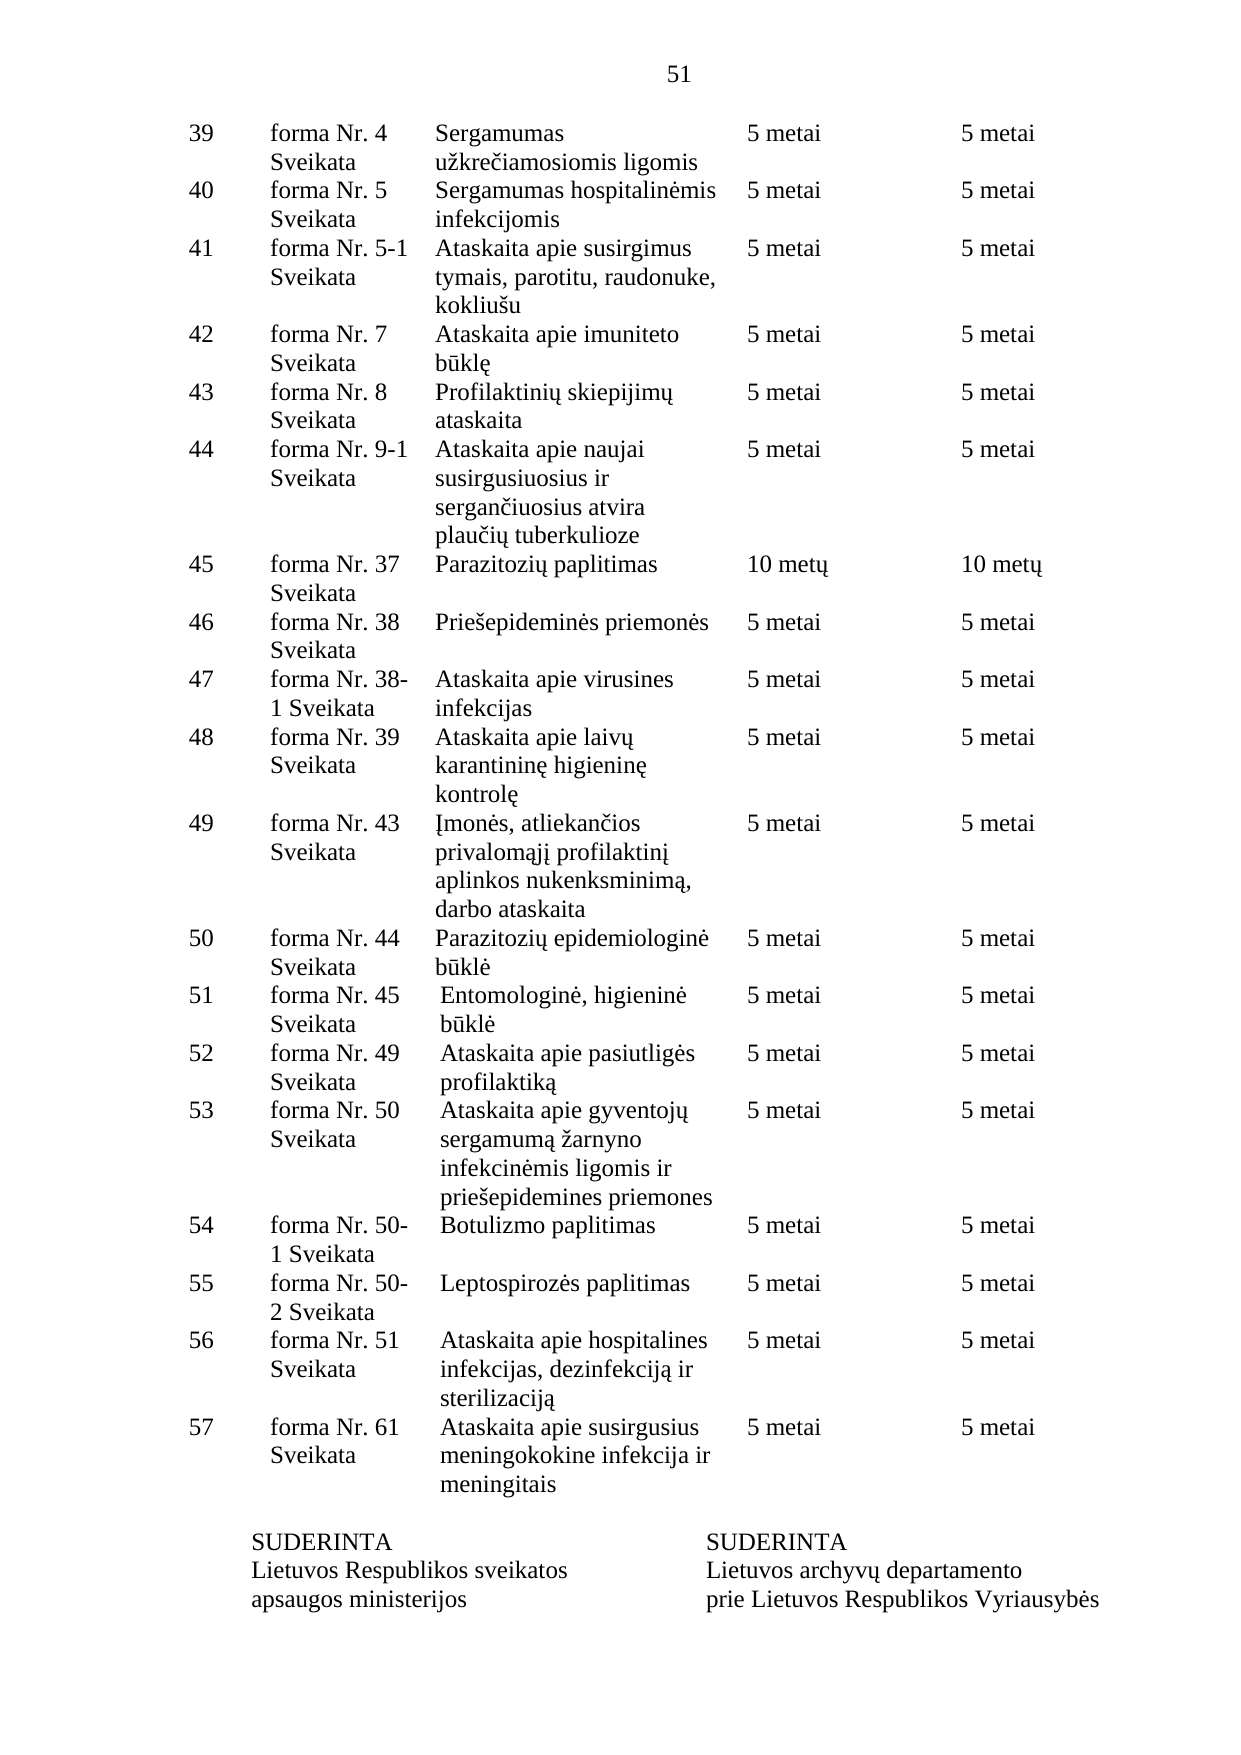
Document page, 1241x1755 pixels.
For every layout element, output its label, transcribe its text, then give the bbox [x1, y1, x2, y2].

table_cell 5 metai [736, 923, 949, 981]
table_cell 40 [177, 176, 259, 233]
table_cell 5 metai [950, 1326, 1181, 1412]
text SUDERINTA SUDERINTA [177, 1527, 1181, 1556]
table_cell 5 metai [950, 981, 1181, 1038]
table_cell forma Nr. 45 Sveikata [259, 981, 428, 1038]
table_cell forma Nr. 8 Sveikata [259, 377, 424, 434]
table_cell 5 metai [950, 319, 1181, 377]
text apsaugos ministerijos prie Lietuvos Respublikos Vyriausybės [177, 1584, 1181, 1613]
table_cell Leptospirozės paplitimas [429, 1268, 736, 1326]
table_cell forma Nr. 50 Sveikata [259, 1096, 428, 1211]
table_cell Entomologinė, higieninė būklė [429, 981, 736, 1038]
table_cell 5 metai [736, 808, 949, 923]
table_cell 5 metai [950, 434, 1181, 549]
table_cell forma Nr. 7 Sveikata [259, 319, 424, 377]
table_cell 5 metai [736, 664, 949, 722]
table_cell 5 metai [736, 1038, 949, 1096]
table_cell Ataskaita apie susirgimus tymais, parotitu, raudonuke, kokliušu [424, 233, 736, 319]
table_cell Ataskaita apie gyventojų sergamumą žarnyno infekcinėmis ligomis ir priešepidemines priemones [429, 1096, 736, 1211]
table_cell 54 [177, 1211, 259, 1268]
table_cell 57 [177, 1412, 259, 1498]
table_cell Ataskaita apie laivų karantininę higieninę kontrolę [424, 722, 736, 808]
table_cell 5 metai [736, 981, 949, 1038]
table_cell Ataskaita apie imuniteto būklę [424, 319, 736, 377]
table_cell 5 metai [736, 1412, 949, 1498]
table_cell 53 [177, 1096, 259, 1211]
table_cell Profilaktinių skiepijimų ataskaita [424, 377, 736, 434]
table_cell 5 metai [950, 118, 1181, 176]
table_cell 46 [177, 607, 259, 664]
table_cell 5 metai [950, 722, 1181, 808]
table_cell 5 metai [736, 722, 949, 808]
table_cell Parazitozių paplitimas [424, 549, 736, 607]
table_cell 5 metai [950, 377, 1181, 434]
table_cell 44 [177, 434, 259, 549]
table_cell Ataskaita apie pasiutligės profilaktiką [429, 1038, 736, 1096]
table_cell 51 [177, 981, 259, 1038]
table_cell forma Nr. 39 Sveikata [259, 722, 424, 808]
table_cell 5 metai [950, 923, 1181, 981]
table_cell forma Nr. 4 Sveikata [259, 118, 424, 176]
table_cell forma Nr. 51 Sveikata [259, 1326, 428, 1412]
table_cell 55 [177, 1268, 259, 1326]
table_cell forma Nr. 9-1 Sveikata [259, 434, 424, 549]
table_cell 45 [177, 549, 259, 607]
table_cell forma Nr. 50-1 Sveikata [259, 1211, 428, 1268]
table_cell forma Nr. 49 Sveikata [259, 1038, 428, 1096]
table_cell 5 metai [736, 1211, 949, 1268]
table_cell 5 metai [736, 176, 949, 233]
table_cell 5 metai [736, 319, 949, 377]
table_cell 5 metai [736, 607, 949, 664]
table_cell forma Nr. 5-1 Sveikata [259, 233, 424, 319]
table_cell forma Nr. 38-1 Sveikata [259, 664, 424, 722]
table_cell 50 [177, 923, 259, 981]
table_cell 39 [177, 118, 259, 176]
table_cell 5 metai [736, 1326, 949, 1412]
table_cell 56 [177, 1326, 259, 1412]
table_cell 5 metai [736, 118, 949, 176]
table_cell 5 metai [736, 1268, 949, 1326]
table_cell 5 metai [950, 664, 1181, 722]
table_cell forma Nr. 44 Sveikata [259, 923, 424, 981]
table_cell 10 metų [950, 549, 1181, 607]
table_cell 42 [177, 319, 259, 377]
table_cell forma Nr. 43 Sveikata [259, 808, 424, 923]
table_cell Įmonės, atliekančios privalomąjį profilaktinį aplinkos nukenksminimą, darbo ataskaita [424, 808, 736, 923]
table_cell Ataskaita apie naujai susirgusiuosius ir sergančiuosius atvira plaučių tuberkulioze [424, 434, 736, 549]
text Lietuvos Respublikos sveikatos Lietuvos archyvų departamento [177, 1556, 1181, 1584]
table_cell 5 metai [950, 808, 1181, 923]
table_cell 52 [177, 1038, 259, 1096]
table_cell forma Nr. 5 Sveikata [259, 176, 424, 233]
table_cell 5 metai [950, 233, 1181, 319]
table_cell 5 metai [950, 1211, 1181, 1268]
table_cell 5 metai [736, 377, 949, 434]
table_cell forma Nr. 61 Sveikata [259, 1412, 428, 1498]
table_cell 5 metai [950, 176, 1181, 233]
table_cell Ataskaita apie virusines infekcijas [424, 664, 736, 722]
table_cell Ataskaita apie susirgusius meningokokine infekcija ir meningitais [429, 1412, 736, 1498]
table_cell 49 [177, 808, 259, 923]
table_cell Ataskaita apie hospitalines infekcijas, dezinfekciją ir sterilizaciją [429, 1326, 736, 1412]
table_cell 47 [177, 664, 259, 722]
table_cell Botulizmo paplitimas [429, 1211, 736, 1268]
table_cell Sergamumas hospitalinėmis infekcijomis [424, 176, 736, 233]
table_cell 10 metų [736, 549, 949, 607]
table_cell forma Nr. 38 Sveikata [259, 607, 424, 664]
table_cell 43 [177, 377, 259, 434]
table_cell 41 [177, 233, 259, 319]
table_cell 5 metai [736, 1096, 949, 1211]
table_cell 5 metai [950, 1412, 1181, 1498]
table_cell 5 metai [736, 233, 949, 319]
table_cell forma Nr. 37 Sveikata [259, 549, 424, 607]
table_cell Sergamumas užkrečiamosiomis ligomis [424, 118, 736, 176]
table_cell 5 metai [950, 607, 1181, 664]
table_cell forma Nr. 50-2 Sveikata [259, 1268, 428, 1326]
table_cell Priešepideminės priemonės [424, 607, 736, 664]
table_cell 5 metai [950, 1096, 1181, 1211]
table_cell 5 metai [950, 1038, 1181, 1096]
table_cell 5 metai [736, 434, 949, 549]
table_cell Parazitozių epidemiologinė būklė [424, 923, 736, 981]
table_cell 5 metai [950, 1268, 1181, 1326]
table_cell 48 [177, 722, 259, 808]
